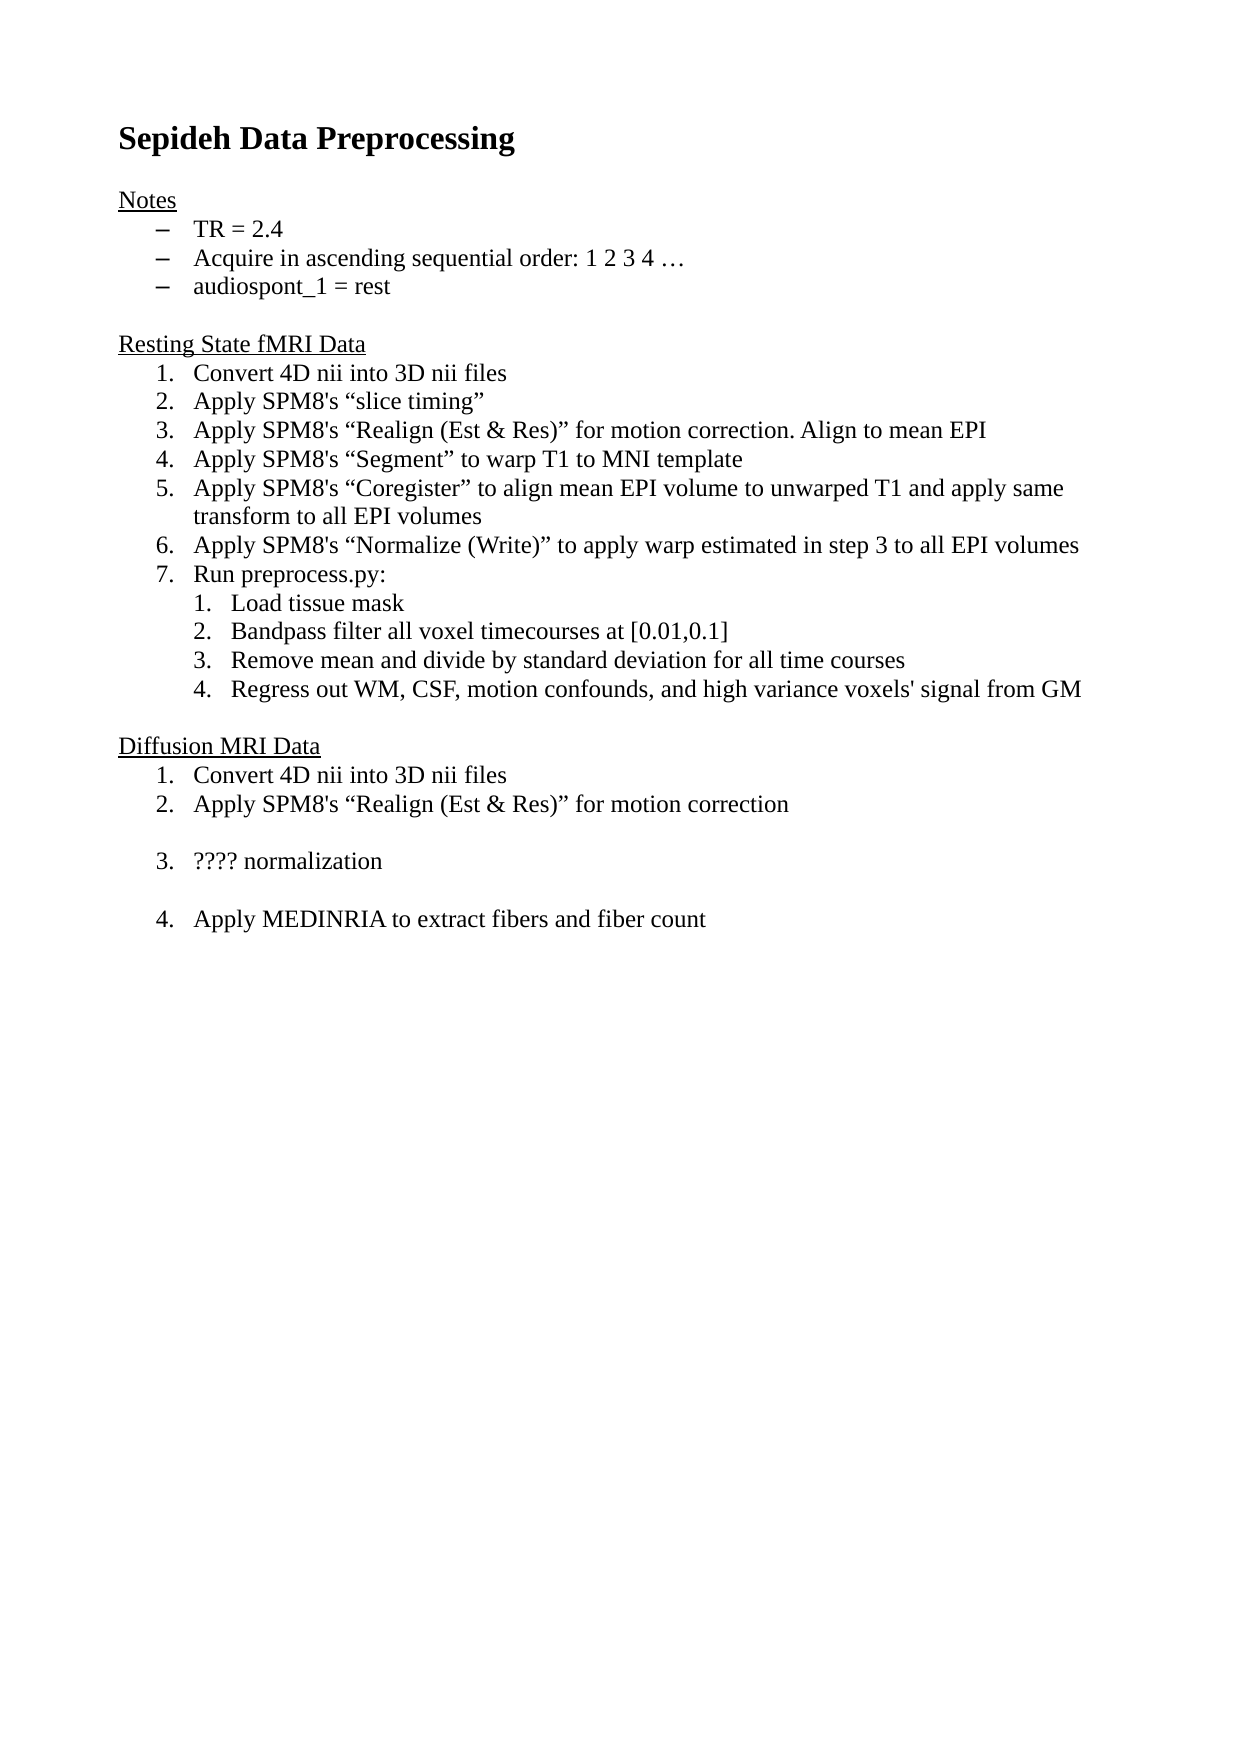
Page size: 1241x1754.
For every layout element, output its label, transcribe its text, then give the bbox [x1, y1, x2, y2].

text Diffusion MRI Data [118, 731, 1122, 760]
list Convert 4D nii into 3D nii files [156, 760, 1122, 789]
list Apply SPM8's “Normalize (Write)” to apply warp estimated in step 3 to all EPI volumes [156, 530, 1122, 559]
list Run preprocess.py: [156, 559, 1122, 588]
text Notes [118, 185, 1122, 214]
text Sepideh Data Preprocessing [118, 118, 1122, 156]
list TR = 2.4 [156, 214, 1122, 243]
list Apply SPM8's “Realign (Est & Res)” for motion correction. Align to mean EPI [156, 415, 1122, 444]
list Apply MEDINRIA to extract fibers and fiber count [156, 904, 1122, 933]
list Load tissue mask [193, 588, 1122, 616]
list Apply SPM8's “Realign (Est & Res)” for motion correction [156, 789, 1122, 818]
list Remove mean and divide by standard deviation for all time courses [193, 645, 1122, 674]
list ???? normalization [156, 846, 1122, 875]
list audiospont_1 = rest [156, 271, 1122, 300]
list Bandpass filter all voxel timecourses at [0.01,0.1] [193, 616, 1122, 645]
list Apply SPM8's “slice timing” [156, 386, 1122, 415]
list Apply SPM8's “Segment” to warp T1 to MNI template [156, 444, 1122, 473]
text Resting State fMRI Data [118, 329, 1122, 358]
list Regress out WM, CSF, motion confounds, and high variance voxels' signal from GM [193, 674, 1122, 703]
list Apply SPM8's “Coregister” to align mean EPI volume to unwarped T1 and apply same transform to all EPI volumes [156, 473, 1122, 530]
list Convert 4D nii into 3D nii files [156, 358, 1122, 386]
list Acquire in ascending sequential order: 1 2 3 4 … [156, 243, 1122, 271]
